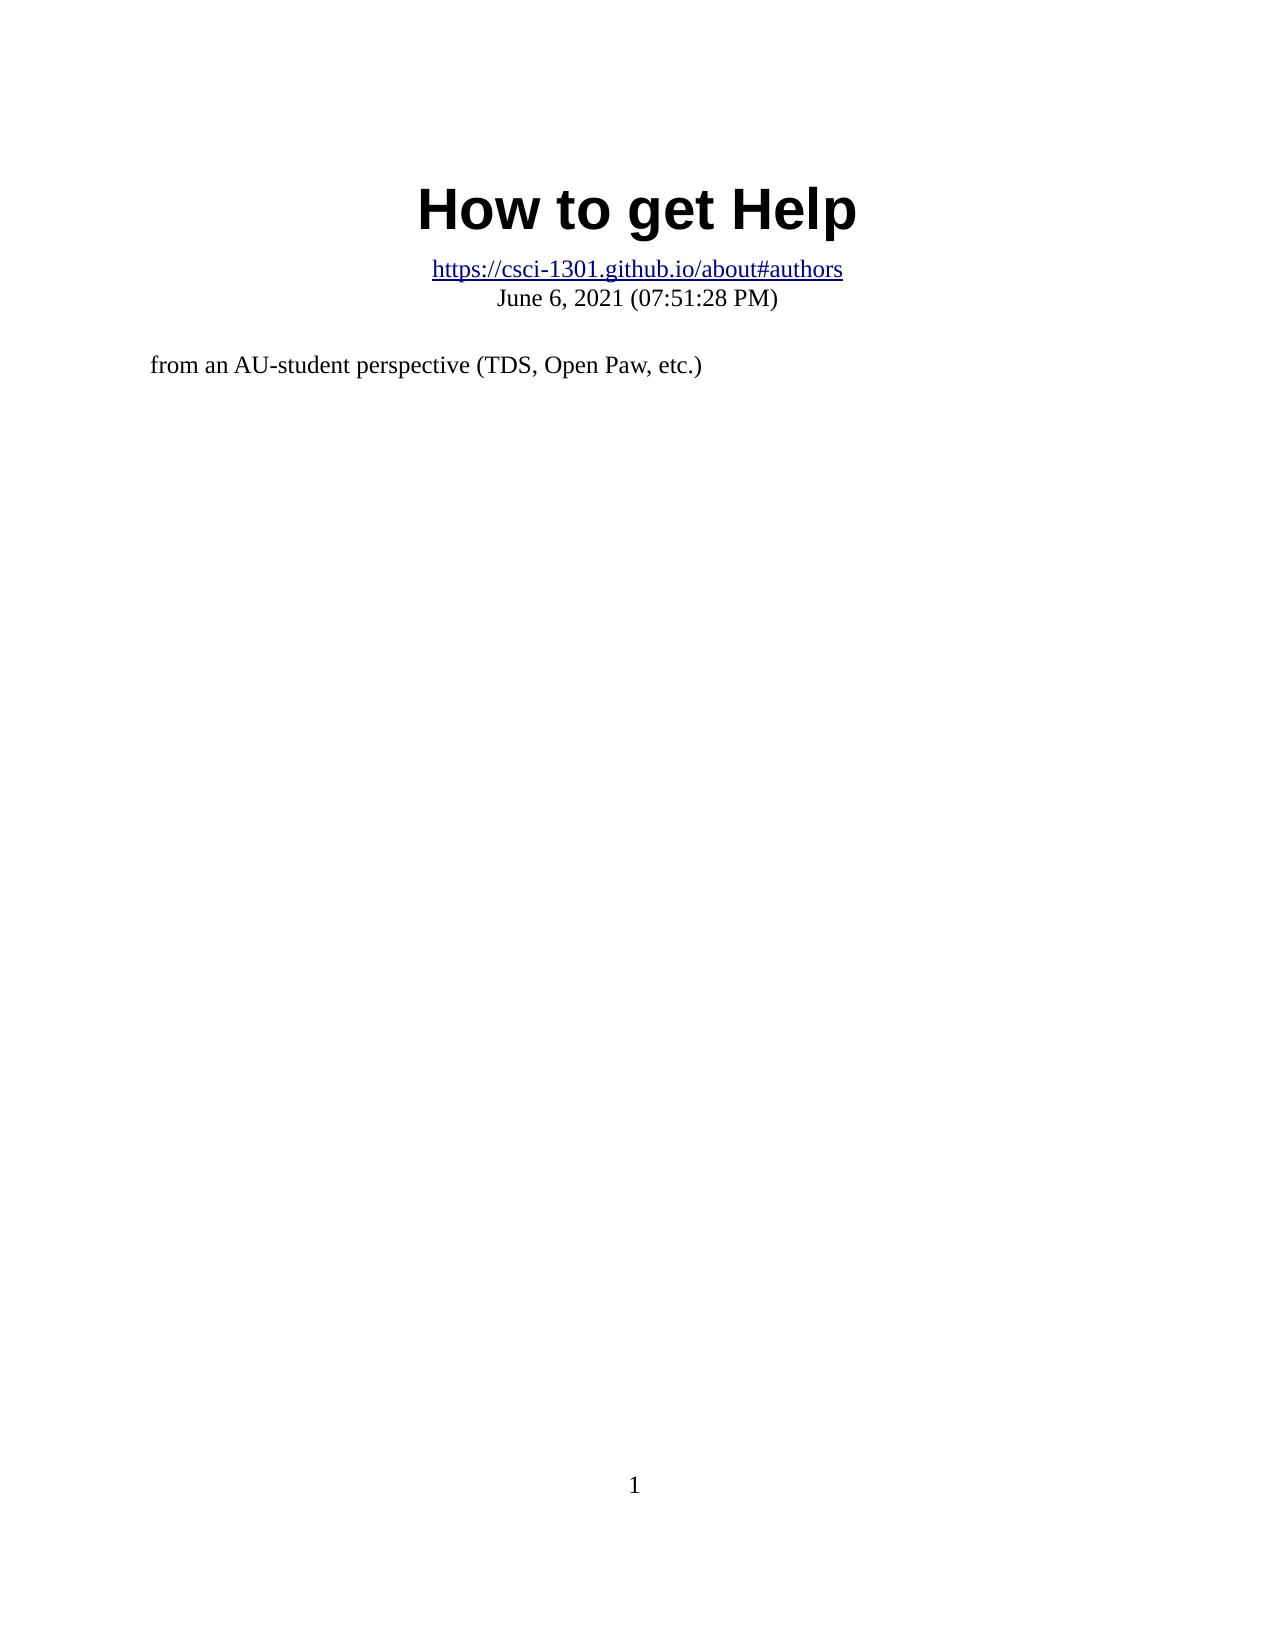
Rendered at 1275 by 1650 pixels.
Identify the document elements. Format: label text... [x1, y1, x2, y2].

text https://csci-1301.github.io/about#authors [150, 254, 1125, 283]
title How to get Help [150, 175, 1125, 242]
text from an AU-student perspective (TDS, Open Paw, etc.) [150, 350, 1125, 378]
text June 6, 2021 (07:51:28 PM) [150, 283, 1125, 312]
